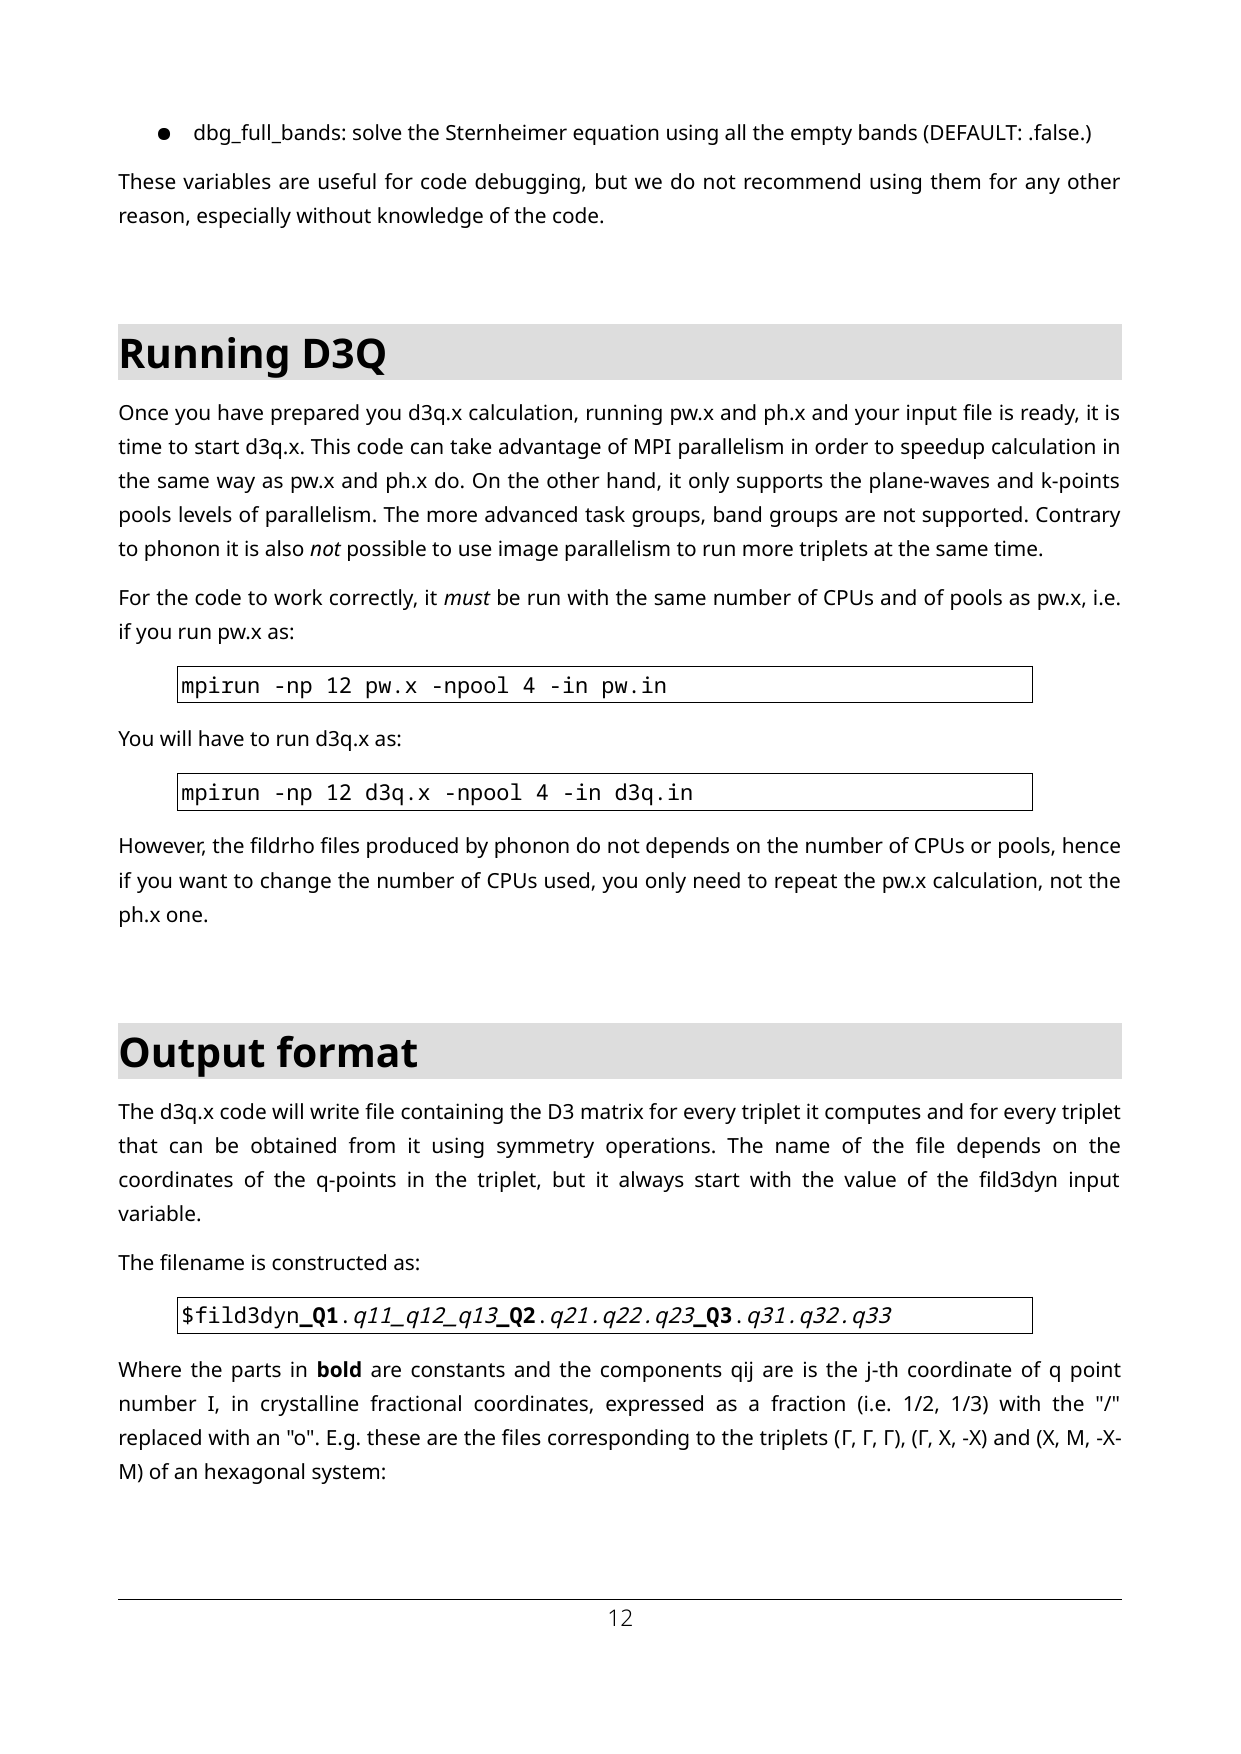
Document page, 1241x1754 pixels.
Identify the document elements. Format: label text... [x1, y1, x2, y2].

text The filename is constructed as: [118, 1248, 1122, 1276]
text These variables are useful for code debugging, but we do not recommend using them for any other reason, especially without knowledge of the code. [118, 167, 1122, 229]
subtitle Running D3Q [118, 324, 1122, 380]
text The d3q.x code will write file containing the D3 matrix for every triplet it computes and for every triplet that can be obtained from it using symmetry operations. The name of the file depends on the coordinates of the q-points in the triplet, but it always start with the value of the fild3dyn input variable. [118, 1097, 1122, 1228]
text Where the parts in bold are constants and the components qij are is the j-th coordinate of q point number I, in crystalline fractional coordinates, expressed as a fraction (i.e. 1/2, 1/3) with the "/" replaced with an "o". E.g. these are the files corresponding to the triplets (Γ, Γ, Γ), (Γ, X, -X) and (X, M, -X-M) of an hexagonal system: [118, 1355, 1122, 1486]
text mpirun -np 12 pw.x -npool 4 -in pw.in [178, 667, 1032, 702]
list dbg_full_bands: solve the Sternheimer equation using all the empty bands (DEFAULT: .false.) [156, 118, 1122, 147]
text $fild3dyn_Q1.q11_q12_q13_Q2.q21.q22.q23_Q3.q31.q32.q33 [178, 1298, 1032, 1333]
text Once you have prepared you d3q.x calculation, running pw.x and ph.x and your input file is ready, it is time to start d3q.x. This code can take advantage of MPI parallelism in order to speedup calculation in the same way as pw.x and ph.x do. On the other hand, it only supports the plane-waves and k-points pools levels of parallelism. The more advanced task groups, band groups are not supported. Contrary to phonon it is also not possible to use image parallelism to run more triplets at the same time. [118, 398, 1122, 563]
subtitle Output format [118, 1023, 1122, 1079]
text mpirun -np 12 d3q.x -npool 4 -in d3q.in [178, 774, 1032, 810]
text However, the fildrho files produced by phonon do not depends on the number of CPUs or pools, hence if you want to change the number of CPUs used, you only need to repeat the pw.x calculation, not the ph.x one. [118, 832, 1122, 928]
text You will have to run d3q.x as: [118, 724, 1122, 753]
text For the code to work correctly, it must be run with the same number of CPUs and of pools as pw.x, i.e. if you run pw.x as: [118, 583, 1122, 646]
